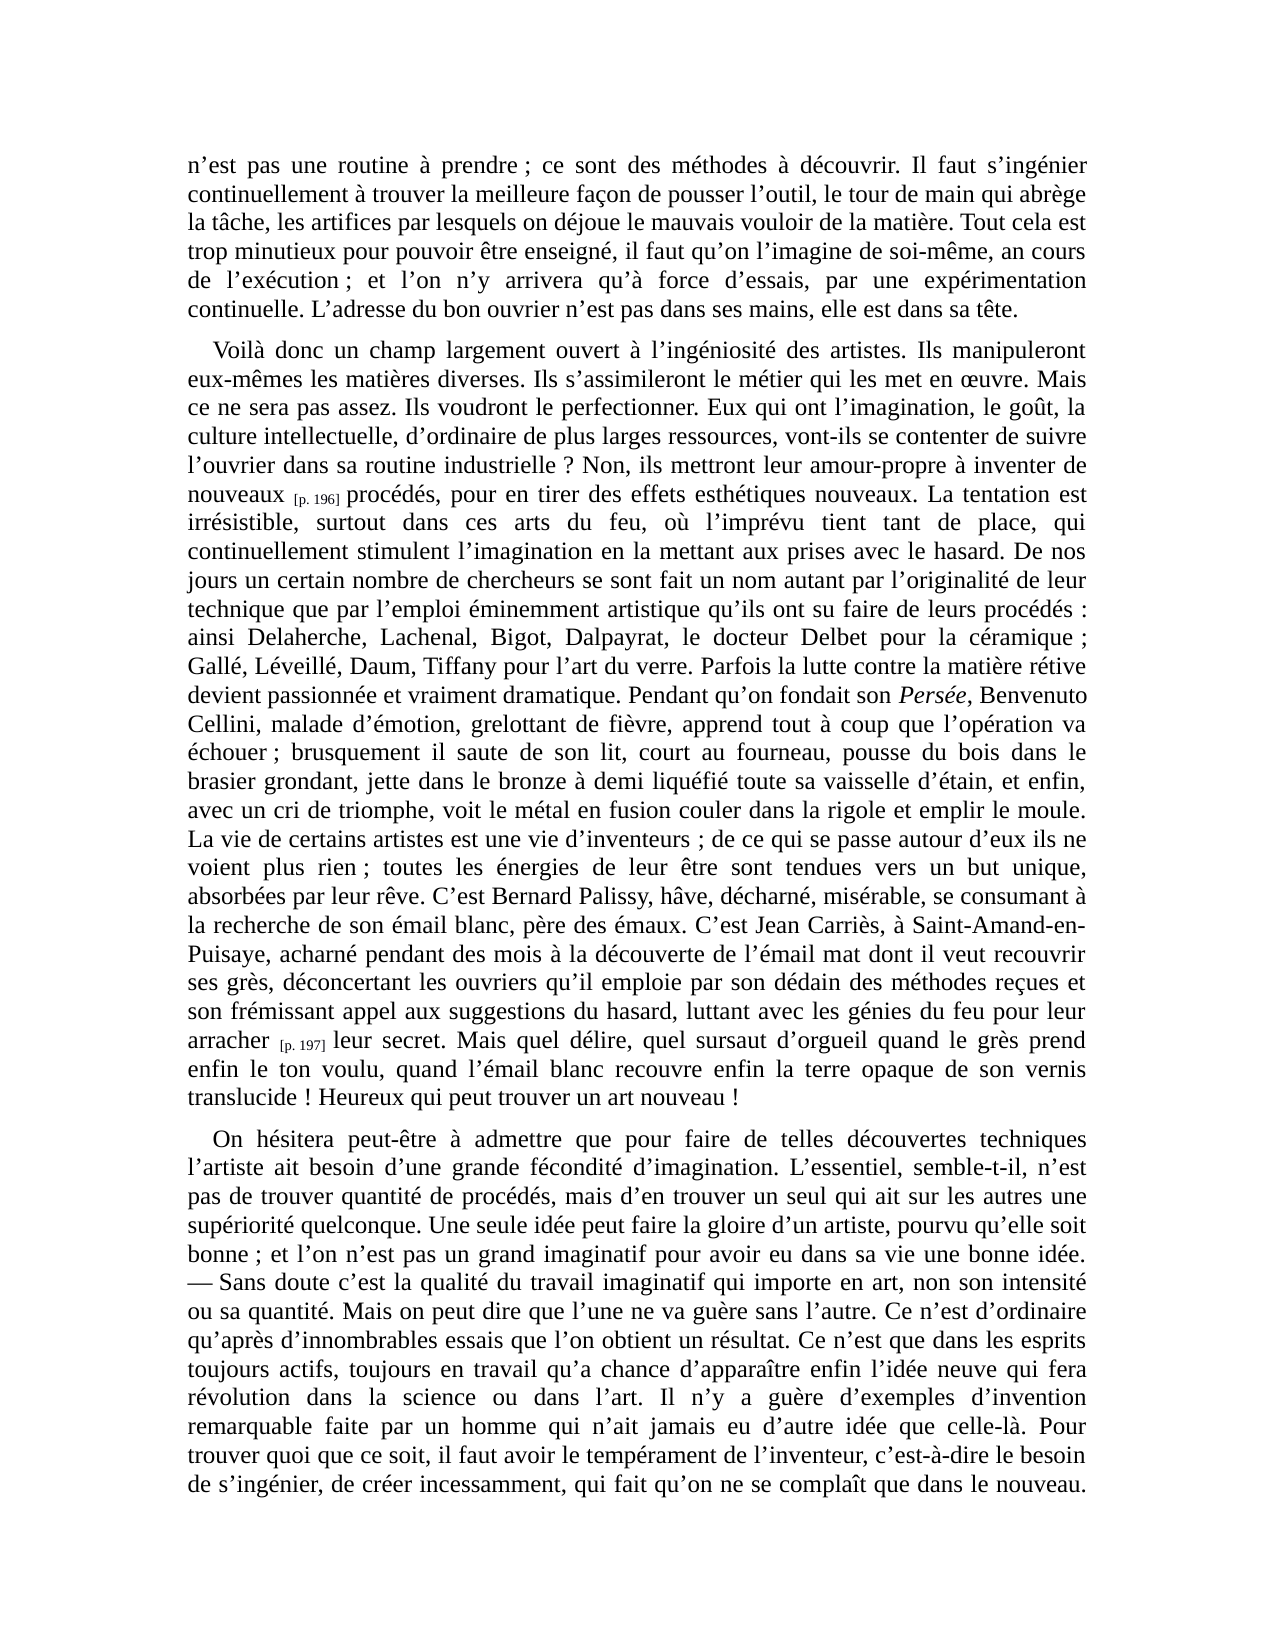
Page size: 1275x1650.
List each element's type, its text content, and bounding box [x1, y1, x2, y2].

text On hésitera peut-être à admettre que pour faire de telles découvertes techniques l’artiste ait besoin d’une grande fécondité d’imagination. L’essentiel, semble-t-il, n’est pas de trouver quantité de procédés, mais d’en trouver un seul qui ait sur les autres une supériorité quelconque. Une seule idée peut faire la gloire d’un artiste, pourvu qu’elle soit bonne ; et l’on n’est pas un grand imaginatif pour avoir eu dans sa vie une bonne idée. — Sans doute c’est la qualité du travail imaginatif qui importe en art, non son intensité ou sa quantité. Mais on peut dire que l’une ne va guère sans l’autre. Ce n’est d’ordinaire qu’après d’innombrables essais que l’on obtient un résultat. Ce n’est que dans les esprits toujours actifs, toujours en travail qu’a chance d’apparaître enfin l’idée neuve qui fera révolution dans la science ou dans l’art. Il n’y a guère d’exemples d’invention remarquable faite par un homme qui n’ait jamais eu d’autre idée que celle-là. Pour trouver quoi que ce soit, il faut avoir le tempérament de l’inventeur, c’est-à-dire le besoin de s’ingénier, de créer incessamment, qui fait qu’on ne se complaît que dans le nouveau. [187, 1124, 1087, 1497]
text n’est pas une routine à prendre ; ce sont des méthodes à découvrir. Il faut s’ingénier continuellement à trouver la meilleure façon de pousser l’outil, le tour de main qui abrège la tâche, les artifices par lesquels on déjoue le mauvais vouloir de la matière. Tout cela est trop minutieux pour pouvoir être enseigné, il faut qu’on l’imagine de soi-même, an cours de l’exécution ; et l’on n’y arrivera qu’à force d’essais, par une expérimentation continuelle. L’adresse du bon ouvrier n’est pas dans ses mains, elle est dans sa tête. [187, 150, 1087, 322]
text Voilà donc un champ largement ouvert à l’ingéniosité des artistes. Ils manipuleront eux-mêmes les matières diverses. Ils s’assimileront le métier qui les met en œuvre. Mais ce ne sera pas assez. Ils voudront le perfectionner. Eux qui ont l’imagination, le goût, la culture intellectuelle, d’ordinaire de plus larges ressources, vont-ils se contenter de suivre l’ouvrier dans sa routine industrielle ? Non, ils mettront leur amour-propre à inventer de nouveaux [p. 196] procédés, pour en tirer des effets esthétiques nouveaux. La tentation est irrésistible, surtout dans ces arts du feu, où l’imprévu tient tant de place, qui continuellement stimulent l’imagination en la mettant aux prises avec le hasard. De nos jours un certain nombre de chercheurs se sont fait un nom autant par l’originalité de leur technique que par l’emploi éminemment artistique qu’ils ont su faire de leurs procédés : ainsi Delaherche, Lachenal, Bigot, Dalpayrat, le docteur Delbet pour la céramique ; Gallé, Léveillé, Daum, Tiffany pour l’art du verre. Parfois la lutte contre la matière rétive devient passionnée et vraiment dramatique. Pendant qu’on fondait son Persée, Benvenuto Cellini, malade d’émotion, grelottant de fièvre, apprend tout à coup que l’opération va échouer ; brusquement il saute de son lit, court au fourneau, pousse du bois dans le brasier grondant, jette dans le bronze à demi liquéfié toute sa vaisselle d’étain, et enfin, avec un cri de triomphe, voit le métal en fusion couler dans la rigole et emplir le moule. La vie de certains artistes est une vie d’inventeurs ; de ce qui se passe autour d’eux ils ne voient plus rien ; toutes les énergies de leur être sont tendues vers un but unique, absorbées par leur rêve. C’est Bernard Palissy, hâve, décharné, misérable, se consumant à la recherche de son émail blanc, père des émaux. C’est Jean Carriès, à Saint-Amand-en-Puisaye, acharné pendant des mois à la découverte de l’émail mat dont il veut recouvrir ses grès, déconcertant les ouvriers qu’il emploie par son dédain des méthodes reçues et son frémissant appel aux suggestions du hasard, luttant avec les génies du feu pour leur arracher [p. 197] leur secret. Mais quel délire, quel sursaut d’orgueil quand le grès prend enfin le ton voulu, quand l’émail blanc recouvre enfin la terre opaque de son vernis translucide ! Heureux qui peut trouver un art nouveau ! [187, 335, 1087, 1111]
